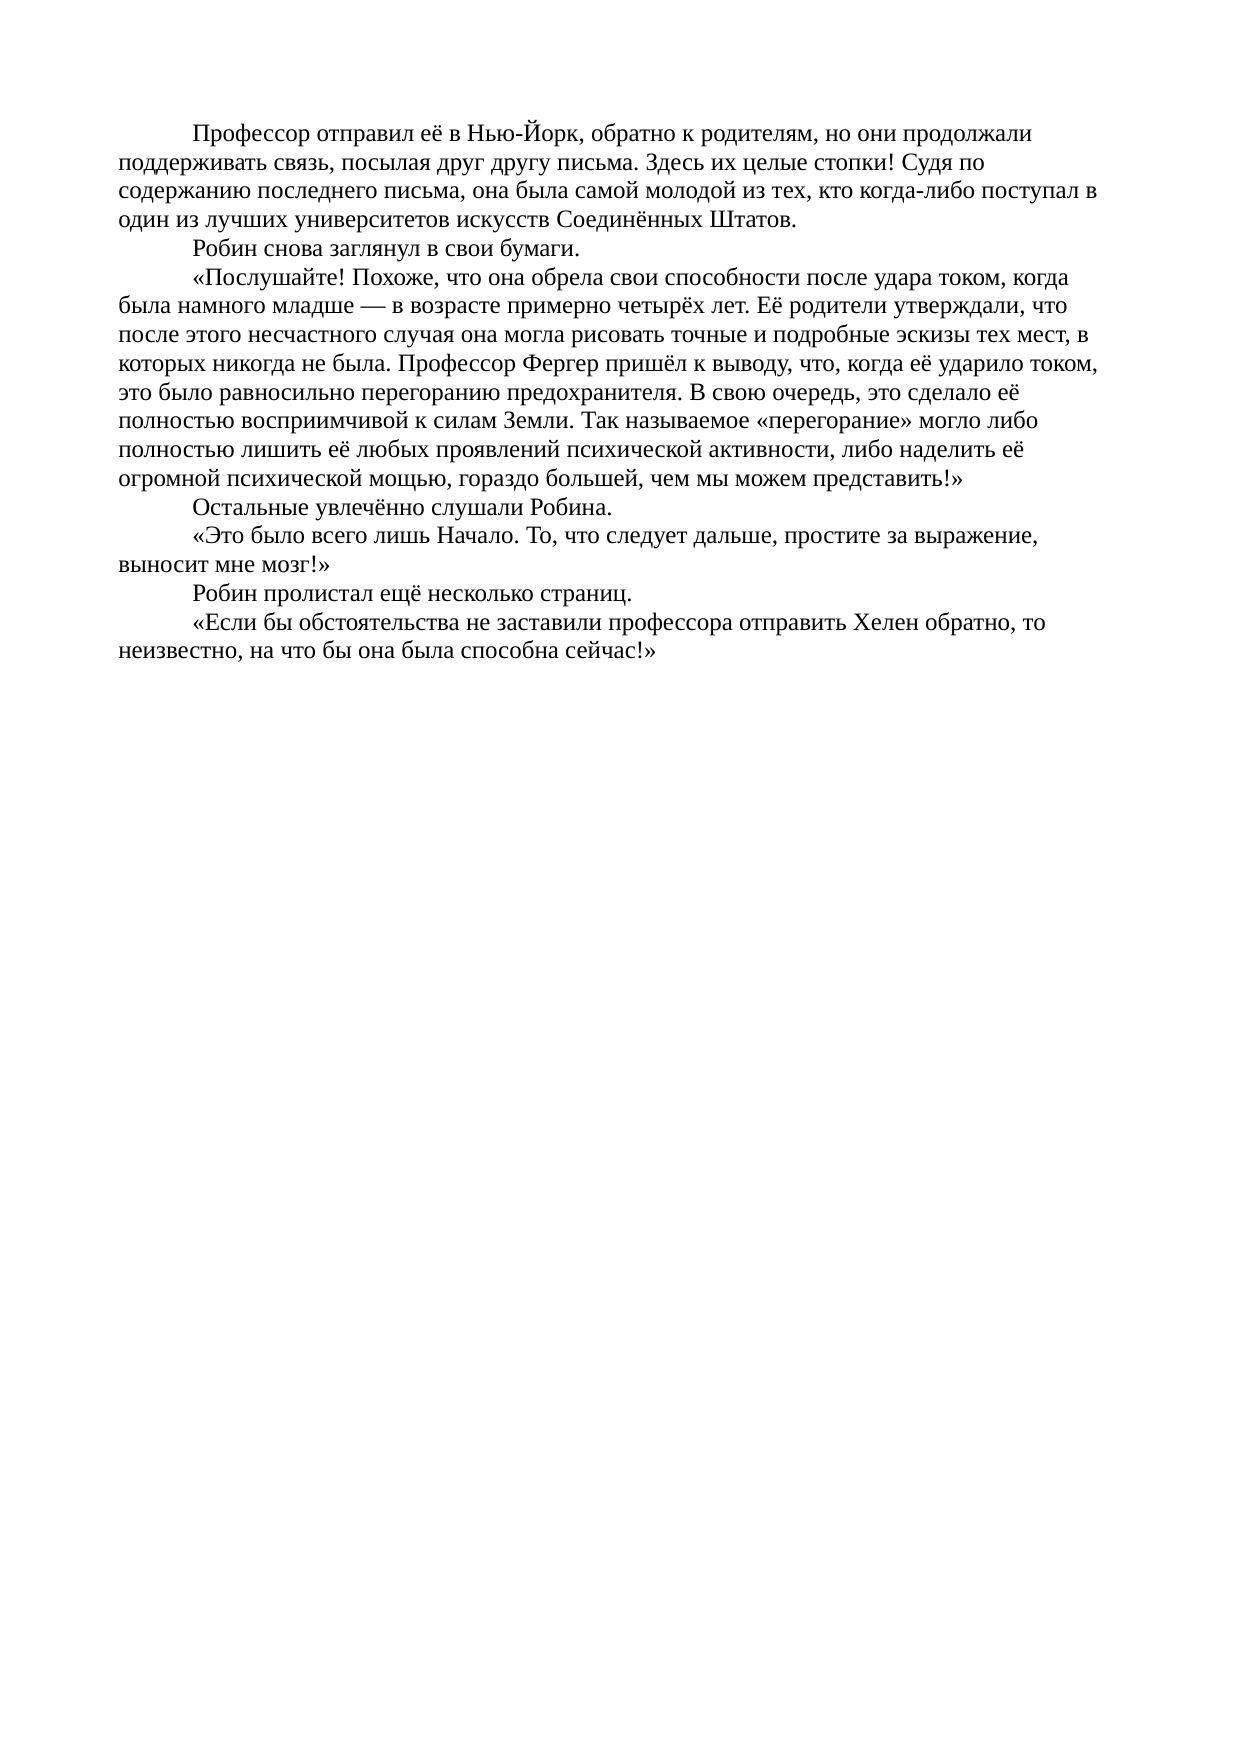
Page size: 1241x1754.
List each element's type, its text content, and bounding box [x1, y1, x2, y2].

text Робин снова заглянул в свои бумаги. [118, 233, 1122, 262]
text Остальные увлечённо слушали Робина. [118, 492, 1122, 521]
text «Если бы обстоятельства не заставили профессора отправить Хелен обратно, то неизвестно, на что бы она была способна сейчас!» [118, 607, 1122, 664]
text Профессор отправил её в Нью-Йорк, обратно к родителям, но они продолжали поддерживать связь, посылая друг другу письма. Здесь их целые стопки! Судя по содержанию последнего письма, она была самой молодой из тех, кто когда-либо поступал в один из лучших университетов искусств Соединённых Штатов. [118, 118, 1122, 233]
text «Послушайте! Похоже, что она обрела свои способности после удара током, когда была намного младше — в возрасте примерно четырёх лет. Её родители утверждали, что после этого несчастного случая она могла рисовать точные и подробные эскизы тех мест, в которых никогда не была. Профессор Фергер пришёл к выводу, что, когда её ударило током, это было равносильно перегоранию предохранителя. В свою очередь, это сделало её полностью восприимчивой к силам Земли. Так называемое «перегорание» могло либо полностью лишить её любых проявлений психической активности, либо наделить её огромной психической мощью, гораздо большей, чем мы можем представить!» [118, 262, 1122, 492]
text «Это было всего лишь Начало. То, что следует дальше, простите за выражение, выносит мне мозг!» [118, 521, 1122, 578]
text Робин пролистал ещё несколько страниц. [118, 578, 1122, 607]
